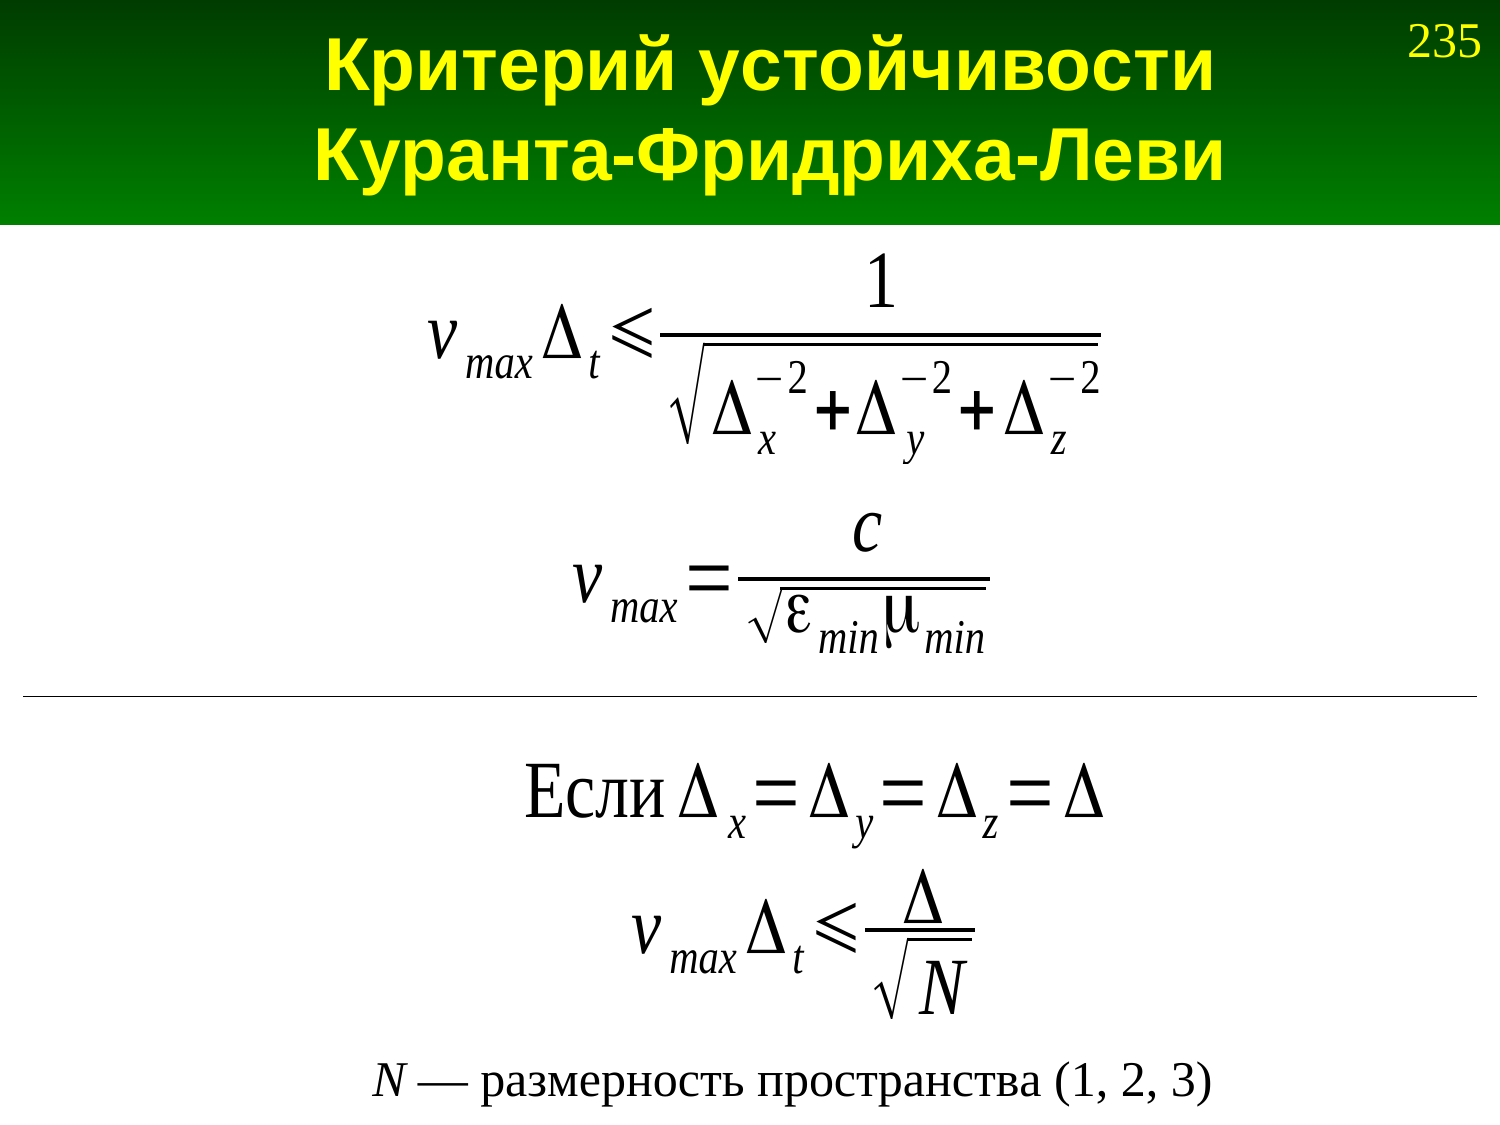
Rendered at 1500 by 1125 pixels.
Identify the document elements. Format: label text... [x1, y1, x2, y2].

text_box N — размерность пространства (1, 2, 3) [357, 1039, 1229, 1115]
chart [507, 746, 1123, 851]
chart [410, 236, 1123, 464]
title Критерий устойчивости Куранта-Фридриха-Леви [100, 7, 1441, 204]
chart [555, 480, 1011, 662]
chart [614, 862, 997, 1034]
